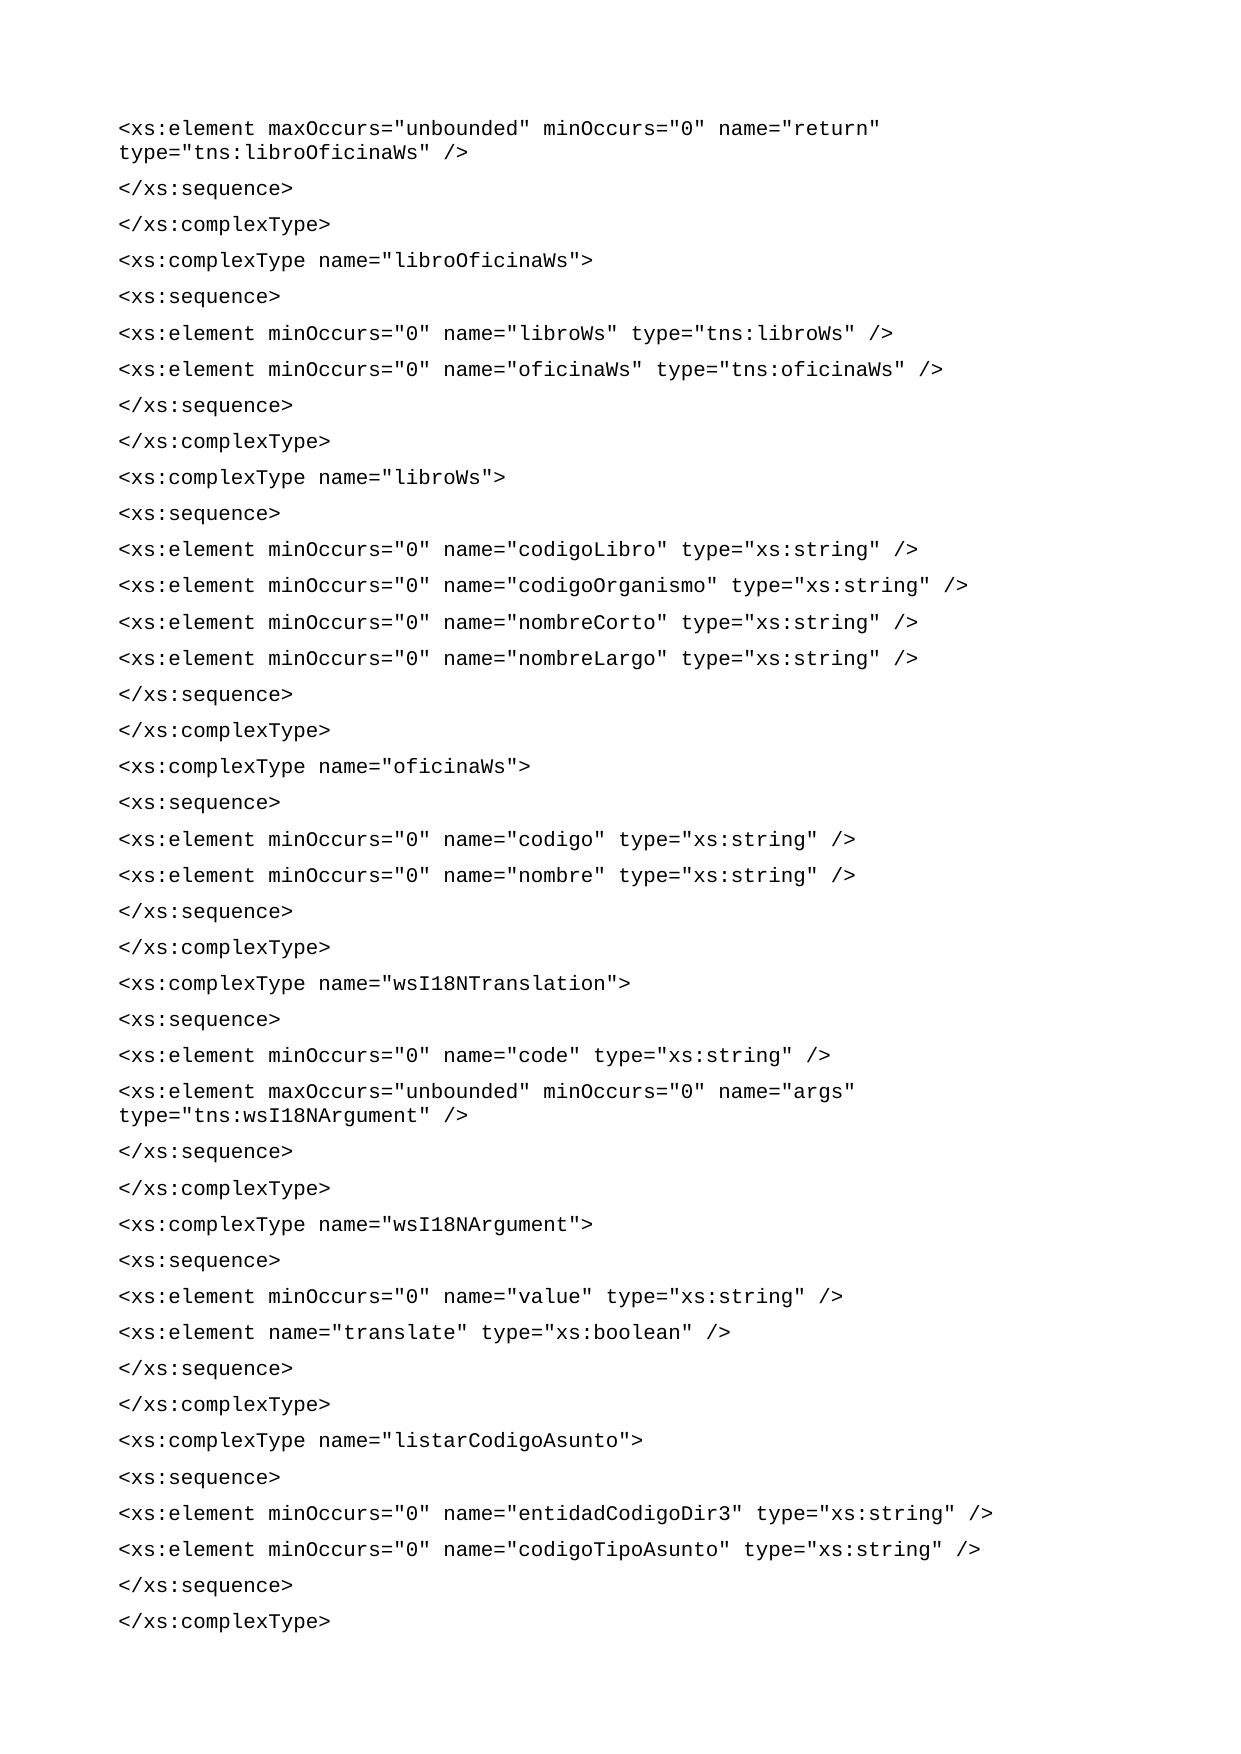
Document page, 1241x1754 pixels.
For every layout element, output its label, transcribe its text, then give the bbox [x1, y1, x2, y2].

text <xs:complexType name="wsI18NTranslation"> [118, 973, 1122, 997]
text <xs:sequence> [118, 792, 1122, 816]
text </xs:complexType> [118, 1394, 1122, 1418]
text </xs:sequence> [118, 395, 1122, 418]
text <xs:complexType name="listarCodigoAsunto"> [118, 1431, 1122, 1454]
text </xs:sequence> [118, 684, 1122, 708]
text <xs:sequence> [118, 286, 1122, 310]
text <xs:element minOccurs="0" name="code" type="xs:string" /> [118, 1045, 1122, 1069]
text <xs:element minOccurs="0" name="nombreCorto" type="xs:string" /> [118, 612, 1122, 635]
text <xs:sequence> [118, 1250, 1122, 1273]
text <xs:element name="translate" type="xs:boolean" /> [118, 1322, 1122, 1346]
text <xs:element minOccurs="0" name="codigoTipoAsunto" type="xs:string" /> [118, 1539, 1122, 1563]
text <xs:complexType name="oficinaWs"> [118, 756, 1122, 780]
text <xs:complexType name="libroWs"> [118, 467, 1122, 491]
text <xs:element minOccurs="0" name="entidadCodigoDir3" type="xs:string" /> [118, 1503, 1122, 1526]
text <xs:element minOccurs="0" name="codigoOrganismo" type="xs:string" /> [118, 576, 1122, 599]
text </xs:sequence> [118, 1141, 1122, 1165]
text <xs:element maxOccurs="unbounded" minOccurs="0" name="return" type="tns:libroOficinaWs" /> [118, 118, 1122, 165]
text <xs:sequence> [118, 1009, 1122, 1033]
text <xs:element minOccurs="0" name="nombreLargo" type="xs:string" /> [118, 648, 1122, 671]
text </xs:complexType> [118, 214, 1122, 238]
text <xs:element minOccurs="0" name="libroWs" type="tns:libroWs" /> [118, 322, 1122, 346]
text <xs:element minOccurs="0" name="nombre" type="xs:string" /> [118, 865, 1122, 888]
text <xs:sequence> [118, 1467, 1122, 1490]
text <xs:element maxOccurs="unbounded" minOccurs="0" name="args" type="tns:wsI18NArgument" /> [118, 1082, 1122, 1129]
text <xs:element minOccurs="0" name="codigoLibro" type="xs:string" /> [118, 539, 1122, 563]
text <xs:sequence> [118, 503, 1122, 527]
text </xs:sequence> [118, 901, 1122, 924]
text </xs:complexType> [118, 431, 1122, 454]
text <xs:element minOccurs="0" name="oficinaWs" type="tns:oficinaWs" /> [118, 359, 1122, 382]
text </xs:complexType> [118, 937, 1122, 961]
text </xs:complexType> [118, 1611, 1122, 1635]
text <xs:complexType name="wsI18NArgument"> [118, 1214, 1122, 1237]
text </xs:sequence> [118, 1358, 1122, 1382]
text <xs:element minOccurs="0" name="codigo" type="xs:string" /> [118, 828, 1122, 852]
text <xs:element minOccurs="0" name="value" type="xs:string" /> [118, 1286, 1122, 1309]
text </xs:sequence> [118, 178, 1122, 202]
text </xs:sequence> [118, 1575, 1122, 1599]
text <xs:complexType name="libroOficinaWs"> [118, 250, 1122, 274]
text </xs:complexType> [118, 720, 1122, 744]
text </xs:complexType> [118, 1177, 1122, 1201]
